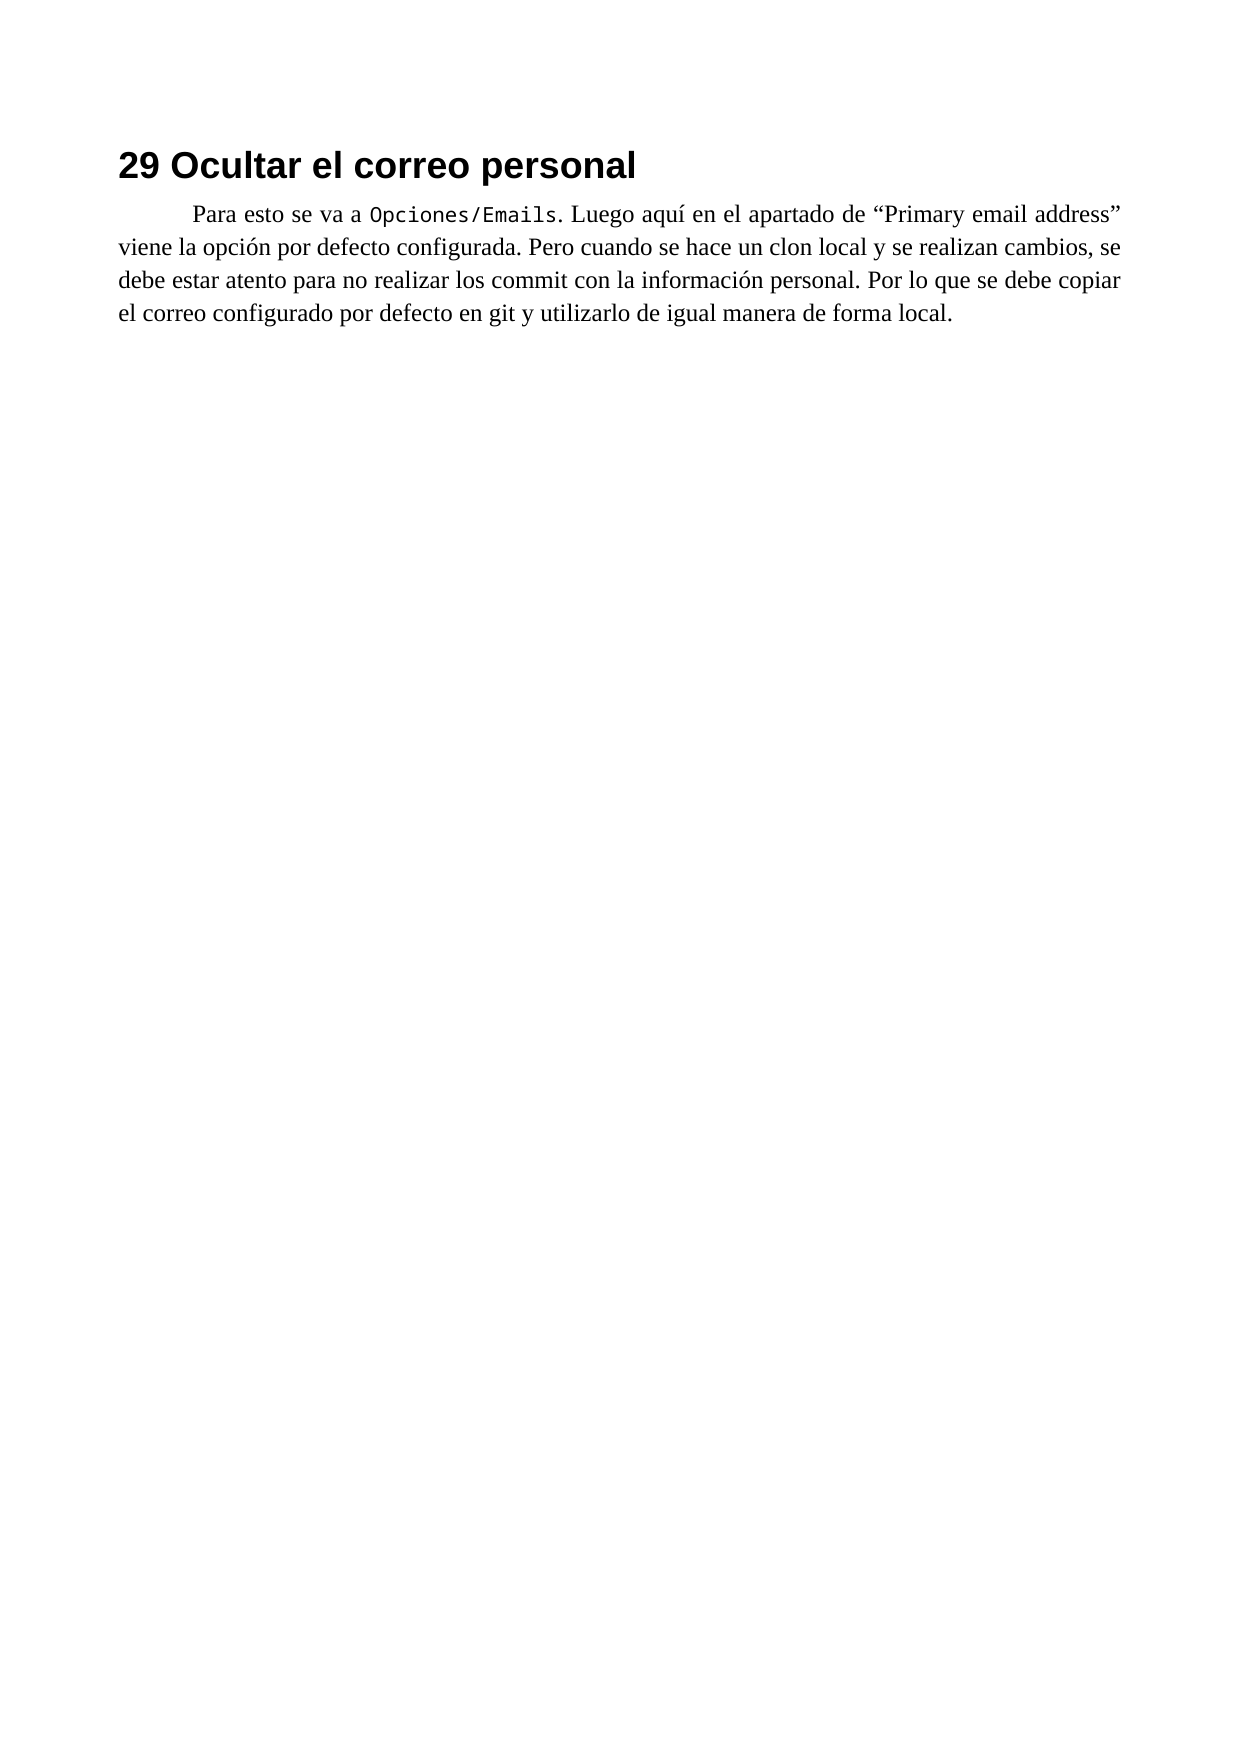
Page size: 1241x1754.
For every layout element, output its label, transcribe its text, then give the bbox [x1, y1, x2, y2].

text Para esto se va a Opciones/Emails. Luego aquí en el apartado de “Primary email address” viene la opción por defecto configurada. Pero cuando se hace un clon local y se realizan cambios, se debe estar atento para no realizar los commit con la información personal. Por lo que se debe copiar el correo configurado por defecto en git y utilizarlo de igual manera de forma local. [118, 199, 1122, 327]
subtitle 29 Ocultar el correo personal [118, 143, 1122, 186]
